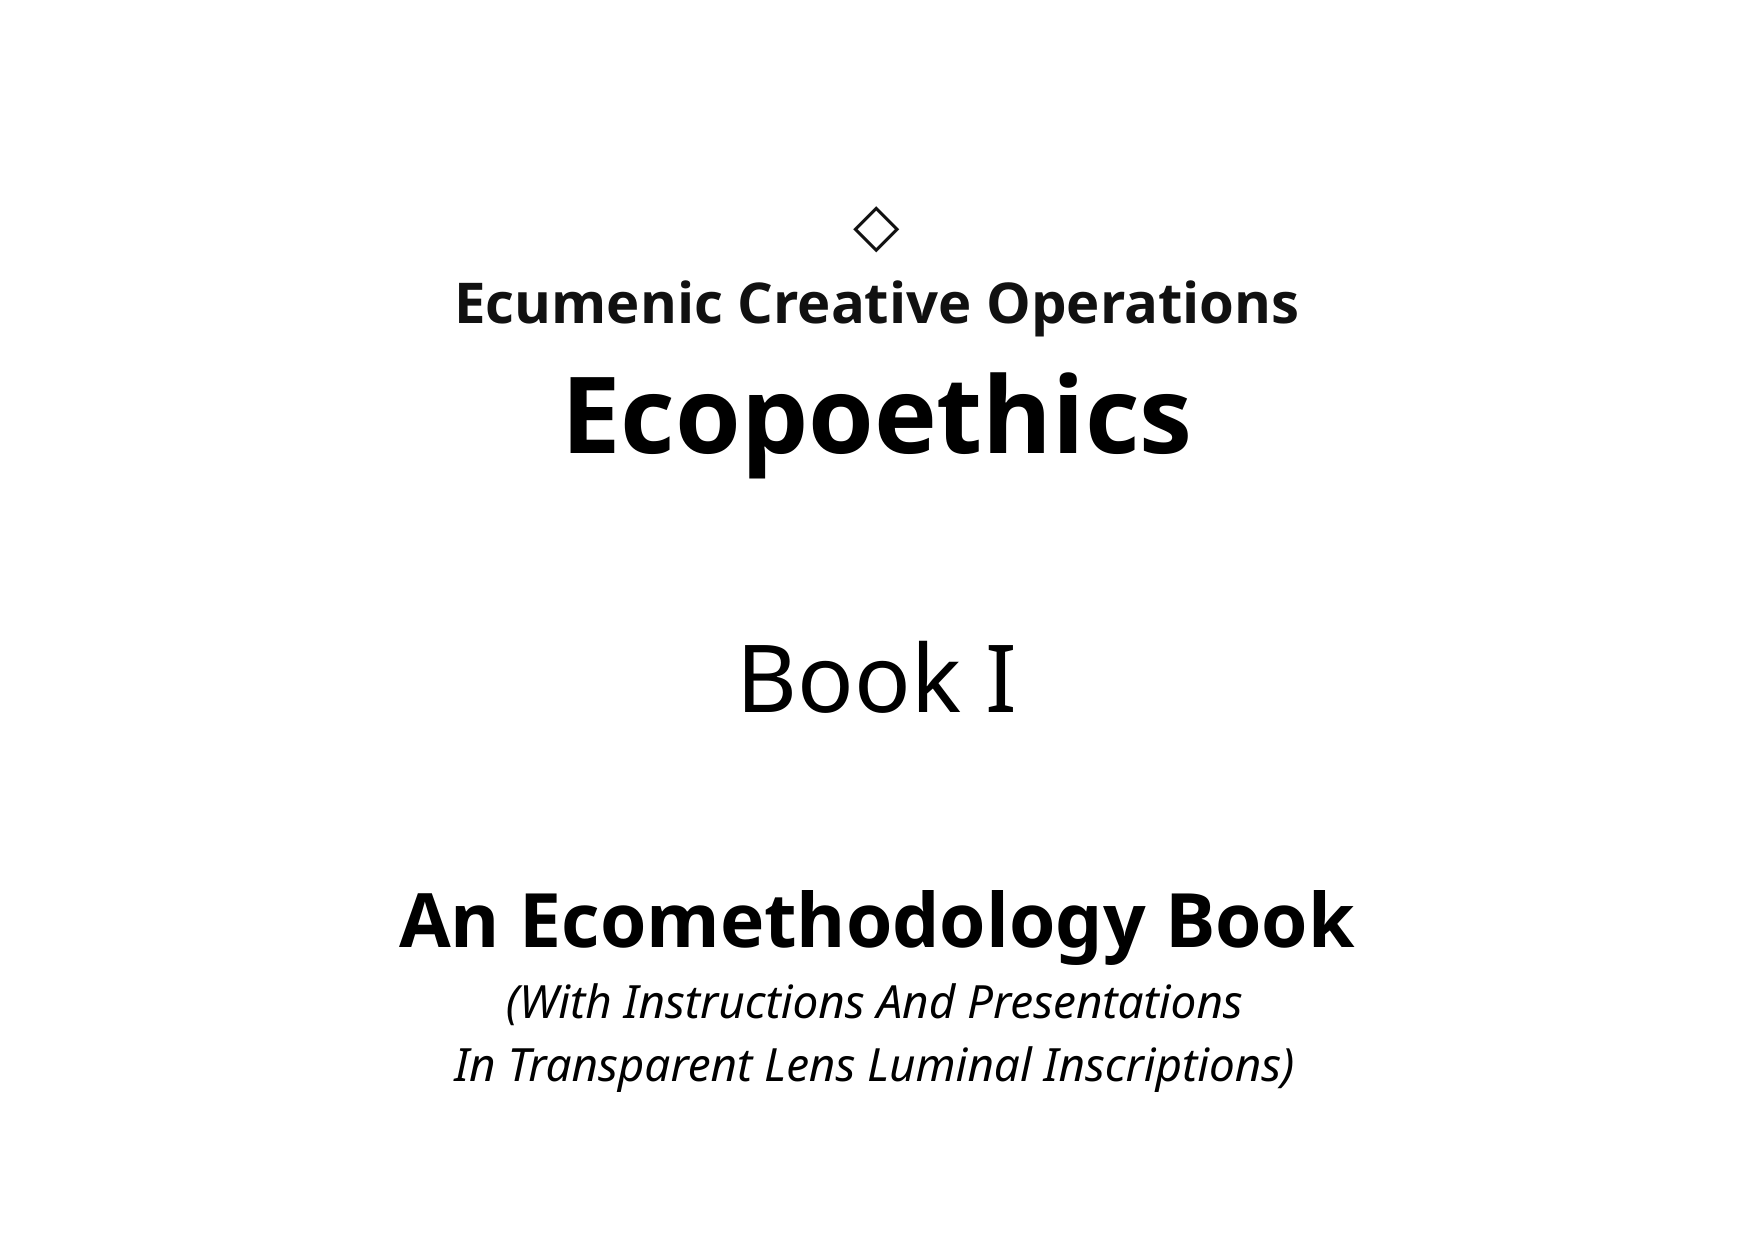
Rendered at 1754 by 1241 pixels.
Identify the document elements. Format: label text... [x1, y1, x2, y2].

text An Ecomethodology Book (With Instructions And Presentations [118, 867, 1636, 1032]
text Ecumenic Creative Operations [118, 263, 1636, 339]
text ◇ [118, 181, 1636, 263]
text Ecopoethics [118, 339, 1636, 484]
text In Transparent Lens Luminal Inscriptions) [118, 1032, 1636, 1094]
text Book I [118, 612, 1636, 740]
